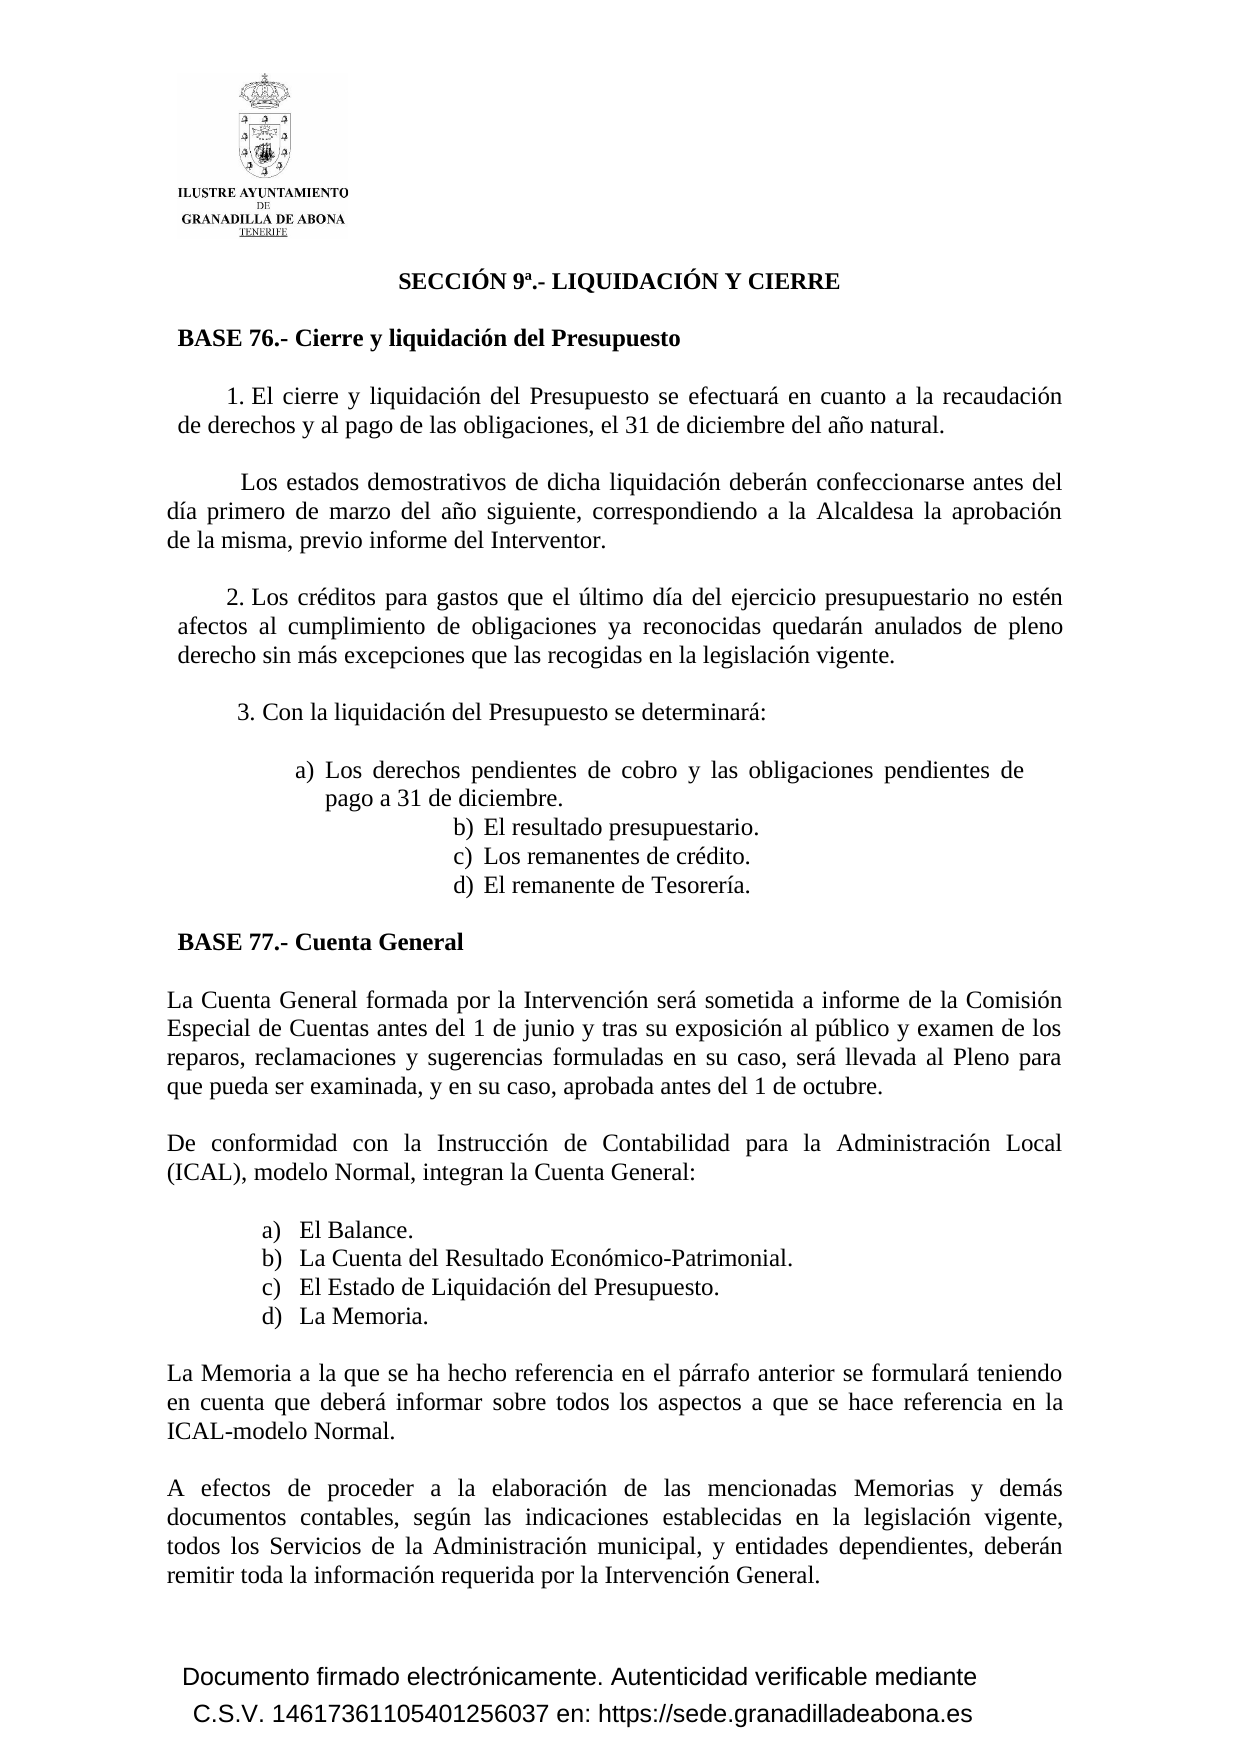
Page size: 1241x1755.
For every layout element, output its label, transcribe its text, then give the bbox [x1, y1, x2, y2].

list El remanente de Tesorería. [453, 870, 1074, 898]
list El Balance. [262, 1215, 1074, 1243]
text SECCIÓN 9ª.- LIQUIDACIÓN Y CIERRE [398, 267, 1074, 295]
list Los derechos pendientes de cobro y las obligaciones pendientes de pago a 31 de diciembre. [295, 755, 1061, 812]
list El Estado de Liquidación del Presupuesto. [262, 1272, 1074, 1301]
list La Memoria. [262, 1301, 1074, 1330]
text De conformidad con la Instrucción de Contabilidad para la Administración Local (ICAL), modelo Normal, integran la Cuenta General: [167, 1128, 1062, 1186]
list Con la liquidación del Presupuesto se determinará: [251, 697, 1074, 726]
subtitle BASE 76.- Cierre y liquidación del Presupuesto [177, 323, 1074, 352]
text Los estados demostrativos de dicha liquidación deberán confeccionarse antes del día primero de marzo del año siguiente, correspondiendo a la Alcaldesa la aprobación de la misma, previo informe del Interventor. [167, 467, 1063, 553]
list El cierre y liquidación del Presupuesto se efectuará en cuanto a la recaudación de derechos y al pago de las obligaciones, el 31 de diciembre del año natural. [167, 381, 1063, 438]
text A efectos de proceder a la elaboración de las mencionadas Memorias y demás documentos contables, según las indicaciones establecidas en la legislación vigente, todos los Servicios de la Administración municipal, y entidades dependientes, deberán remitir toda la información requerida por la Intervención General. [167, 1473, 1063, 1588]
list Los remanentes de crédito. [453, 841, 1074, 870]
text La Cuenta General formada por la Intervención será sometida a informe de la Comisión Especial de Cuentas antes del 1 de junio y tras su exposición al público y examen de los reparos, reclamaciones y sugerencias formuladas en su caso, será llevada al Pleno para que pueda ser examinada, y en su caso, aprobada antes del 1 de octubre. [167, 985, 1062, 1100]
list La Cuenta del Resultado Económico-Patrimonial. [262, 1243, 1074, 1272]
text La Memoria a la que se ha hecho referencia en el párrafo anterior se formulará teniendo en cuenta que deberá informar sobre todos los aspectos a que se hace referencia en la ICAL-modelo Normal. [167, 1358, 1063, 1445]
subtitle BASE 77.- Cuenta General [177, 927, 1074, 956]
list Los créditos para gastos que el último día del ejercicio presupuestario no estén afectos al cumplimiento de obligaciones ya reconocidas quedarán anulados de pleno derecho sin más excepciones que las recogidas en la legislación vigente. [167, 582, 1064, 668]
list El resultado presupuestario. [453, 812, 1074, 841]
